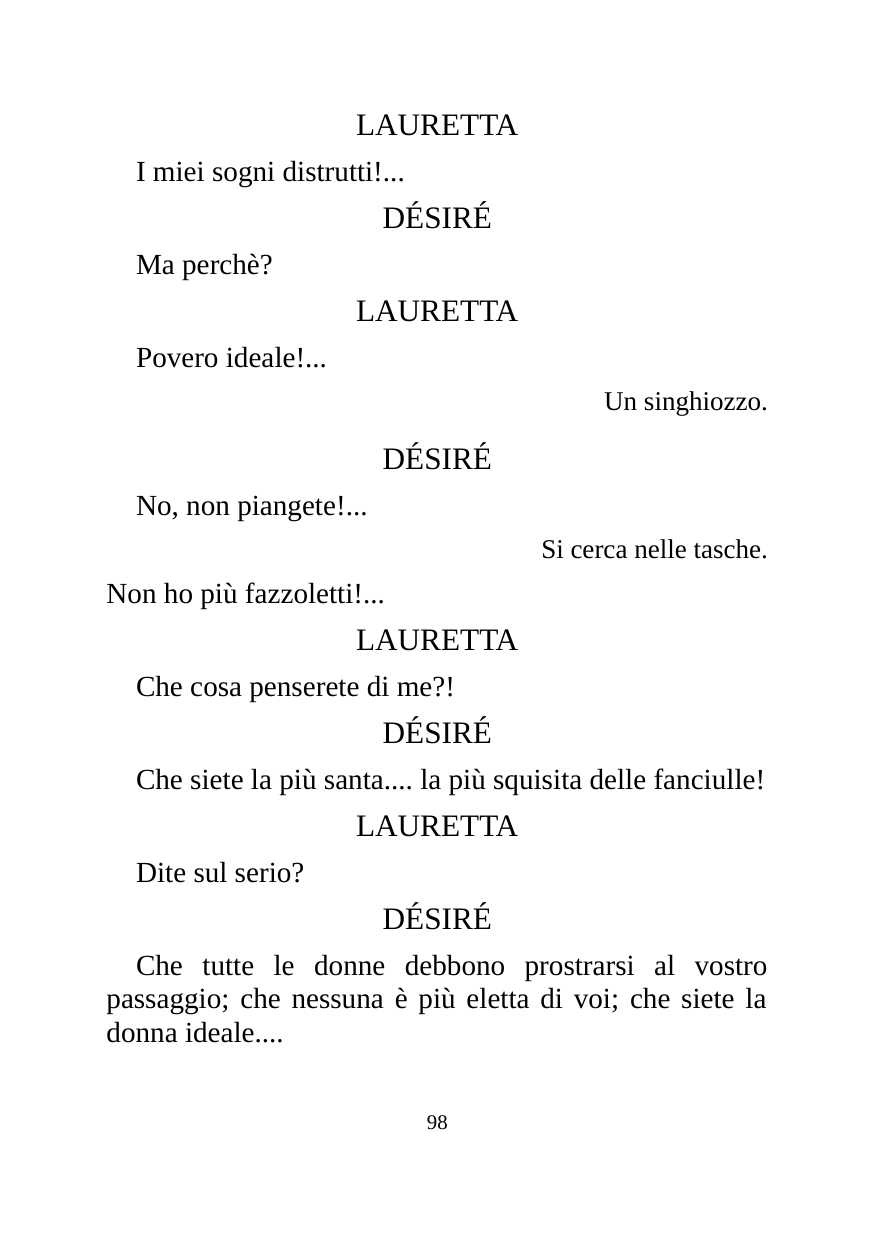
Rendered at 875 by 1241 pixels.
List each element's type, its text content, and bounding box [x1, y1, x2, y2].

text DÉSIRÉ [106, 440, 768, 476]
text Non ho più fazzoletti!... [106, 576, 768, 609]
text DÉSIRÉ [106, 199, 768, 235]
text No, non piangete!... [106, 488, 768, 521]
text Che cosa penserete di me?! [106, 669, 768, 702]
text LAURETTA [106, 292, 768, 328]
text LAURETTA [106, 621, 768, 657]
text LAURETTA [106, 106, 768, 142]
text LAURETTA [106, 807, 768, 843]
text Ma perchè? [106, 247, 768, 281]
text Che tutte le donne debbono prostrarsi al vostro passaggio; che nessuna è più eletta di voi; che siete la donna ideale.... [106, 948, 768, 1049]
text Dite sul serio? [106, 855, 768, 888]
text Povero ideale!... [106, 340, 768, 373]
text Si cerca nelle tasche. [402, 533, 768, 564]
text Che siete la più santa.... la più squisita delle fanciulle! [106, 762, 768, 796]
text DÉSIRÉ [106, 714, 768, 750]
text Un singhiozzo. [402, 385, 768, 416]
text DÉSIRÉ [106, 900, 768, 936]
text I miei sogni distrutti!... [106, 154, 768, 187]
